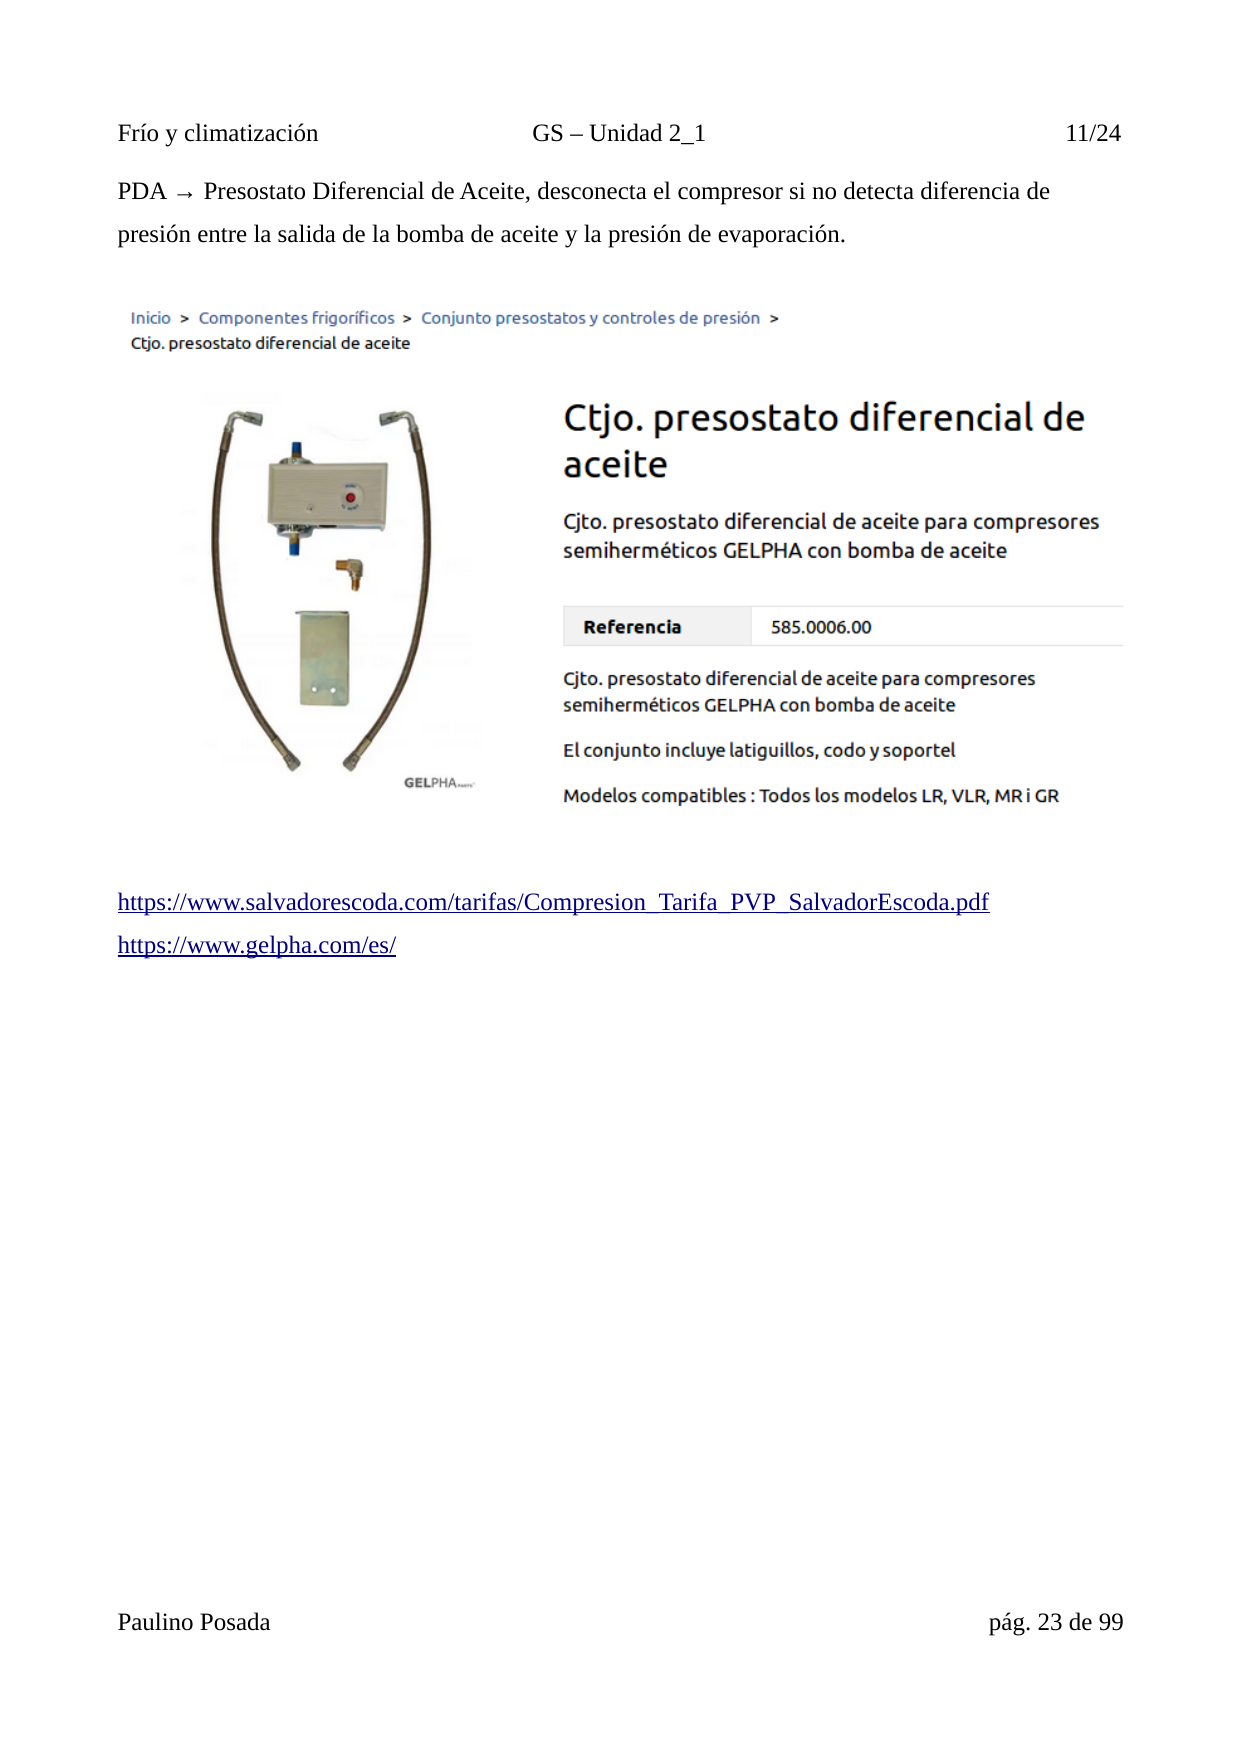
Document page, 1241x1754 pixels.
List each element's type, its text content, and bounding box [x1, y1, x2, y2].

picture [117, 305, 1124, 830]
text https://www.salvadorescoda.com/tarifas/Compresion_Tarifa_PVP_SalvadorEscoda.pdf [117, 887, 1123, 916]
text PDA → Presostato Diferencial de Aceite, desconecta el compresor si no detecta diferencia de presión entre la salida de la bomba de aceite y la presión de evaporación. [117, 176, 1123, 248]
text https://www.gelpha.com/es/ [117, 930, 1123, 959]
